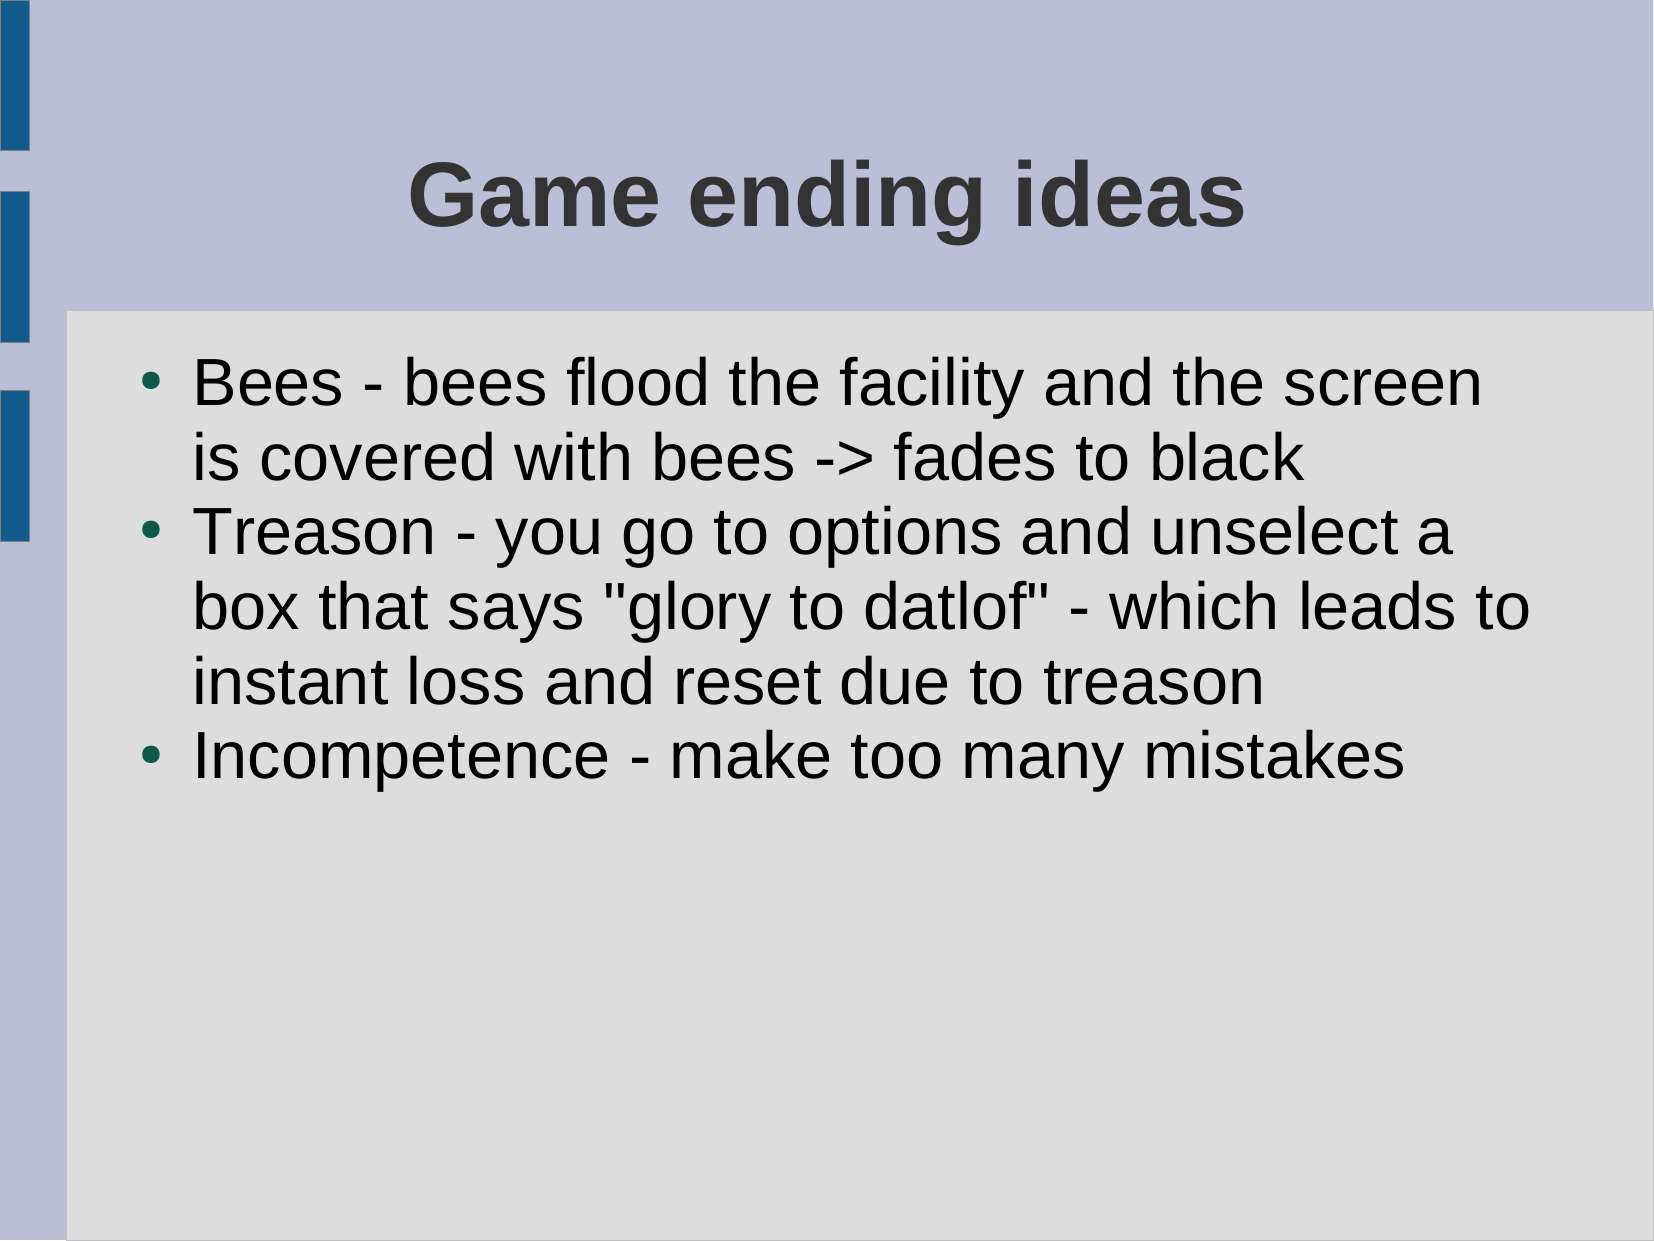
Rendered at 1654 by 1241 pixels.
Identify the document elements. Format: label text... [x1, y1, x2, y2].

list Bees - bees flood the facility and the screen is covered with bees -> fades to black Treason - you go to options and unselect a box that says "glory to datlof" - which leads to instant loss and reset due to treason Incompetence - make too many mistakes [121, 344, 1534, 981]
title Game ending ideas [121, 91, 1534, 299]
